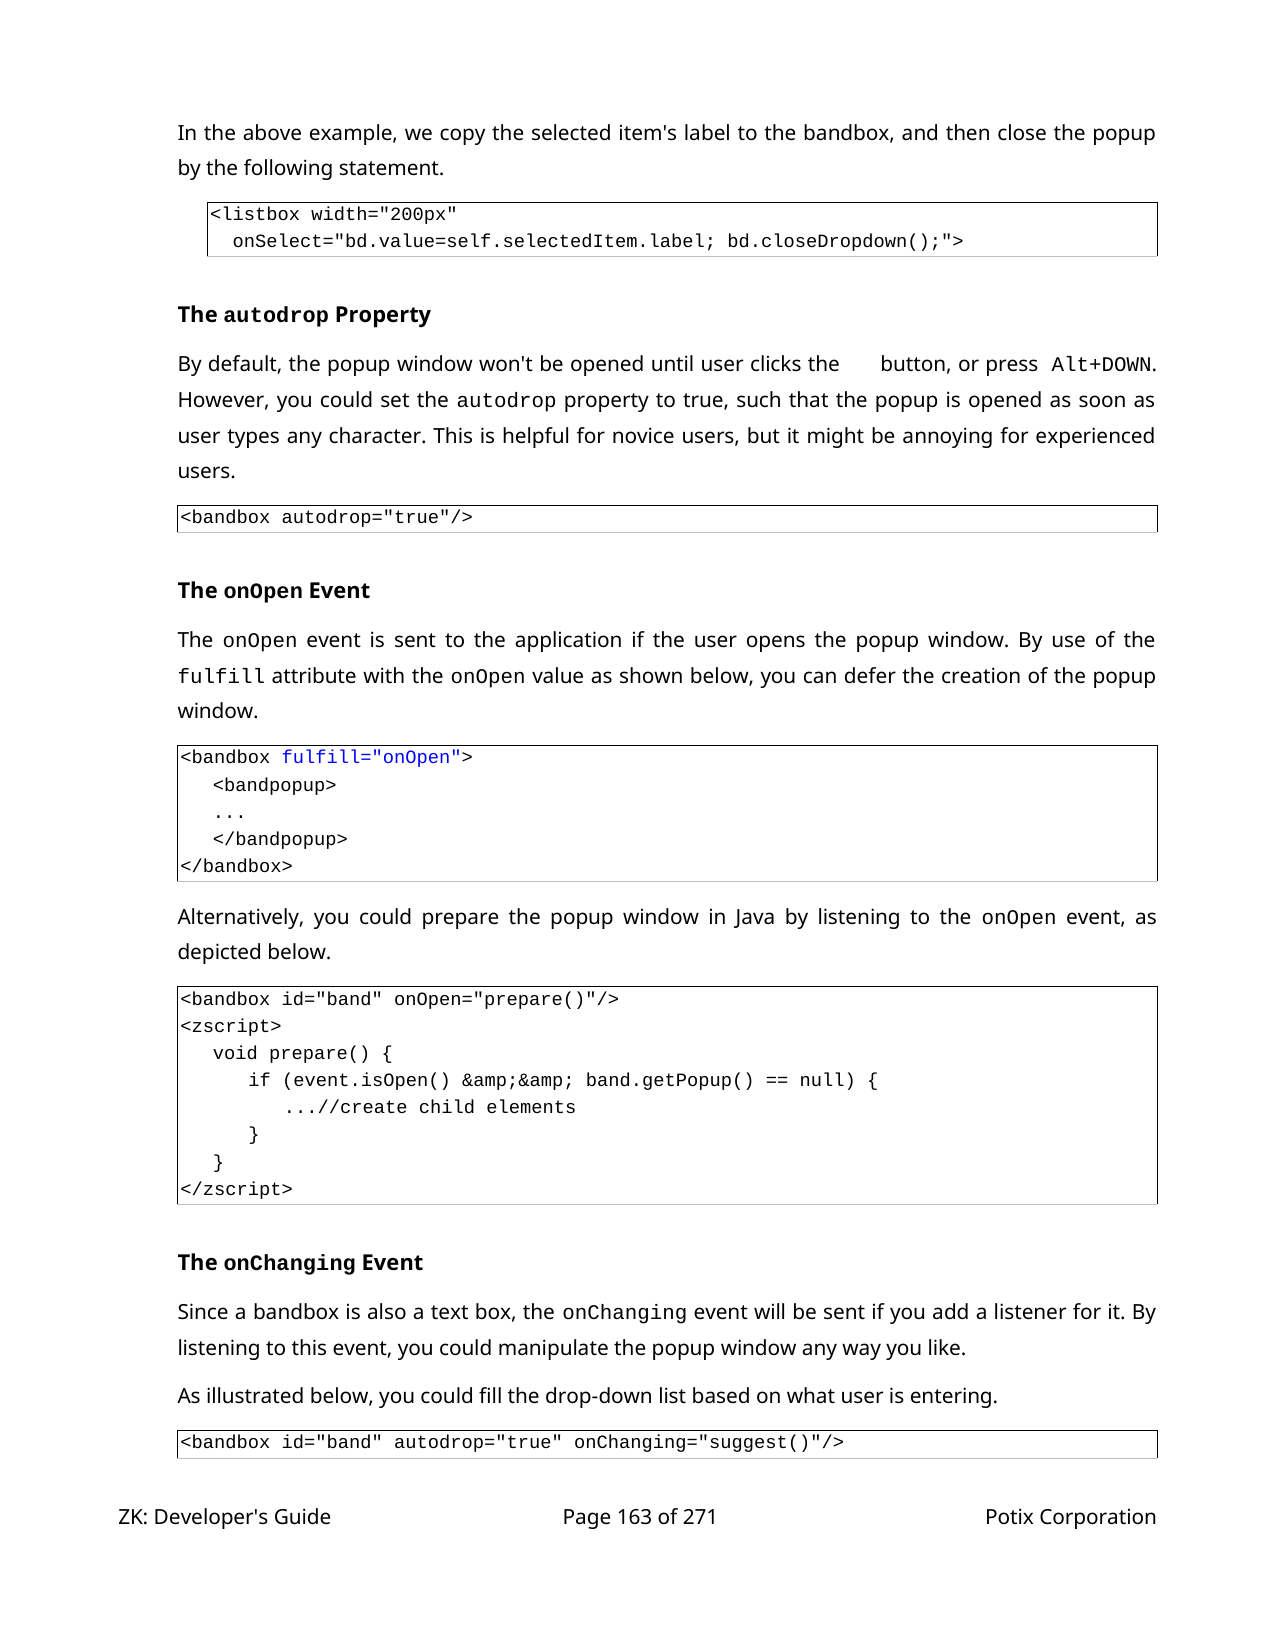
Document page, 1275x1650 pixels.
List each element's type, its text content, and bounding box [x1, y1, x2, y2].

text By default, the popup window won't be opened until user clicks the button, or press Alt+DOWN. However, you could set the autodrop property to true, such that the popup is opened as soon as user types any character. This is helpful for novice users, but it might be annoying for experienced users. [177, 349, 1157, 484]
text </bandpopup> [178, 827, 1157, 851]
text ...//create child elements [178, 1095, 1157, 1119]
text </bandbox> [178, 854, 1157, 881]
text Alternatively, you could prepare the popup window in Java by listening to the onOpen event, as depicted below. [177, 902, 1157, 966]
subtitle The onChanging Event [177, 1246, 1157, 1277]
text ... [178, 800, 1157, 824]
text The onOpen event is sent to the application if the user opens the popup window. By use of the fulfill attribute with the onOpen value as shown below, you can defer the creation of the popup window. [177, 625, 1157, 725]
text <bandbox fulfill="onOpen"> [178, 746, 1157, 769]
text } [178, 1122, 1157, 1147]
text Since a bandbox is also a text box, the onChanging event will be sent if you add a listener for it. By listening to this event, you could manipulate the popup window any way you like. [177, 1297, 1157, 1361]
text In the above example, we copy the selected item's label to the bandbox, and then close the popup by the following statement. [177, 118, 1157, 182]
text } [178, 1149, 1157, 1174]
text if (event.isOpen() &amp;&amp; band.getPopup() == null) { [178, 1068, 1157, 1092]
text <bandbox id="band" onOpen="prepare()"/> [178, 987, 1157, 1011]
text </zscript> [178, 1177, 1157, 1204]
text <zscript> [178, 1013, 1157, 1038]
text <bandbox id="band" autodrop="true" onChanging="suggest()"/> [178, 1431, 1157, 1458]
text <bandbox autodrop="true"/> [178, 506, 1157, 532]
text <bandpopup> [178, 772, 1157, 797]
subtitle The autodrop Property [177, 298, 1157, 329]
text void prepare() { [178, 1041, 1157, 1065]
text <listbox width="200px" onSelect="bd.value=self.selectedItem.label; bd.closeDropdown();"> [208, 203, 1157, 256]
subtitle The onOpen Event [177, 575, 1157, 605]
text As illustrated below, you could fill the drop-down list based on what user is entering. [177, 1382, 1157, 1410]
